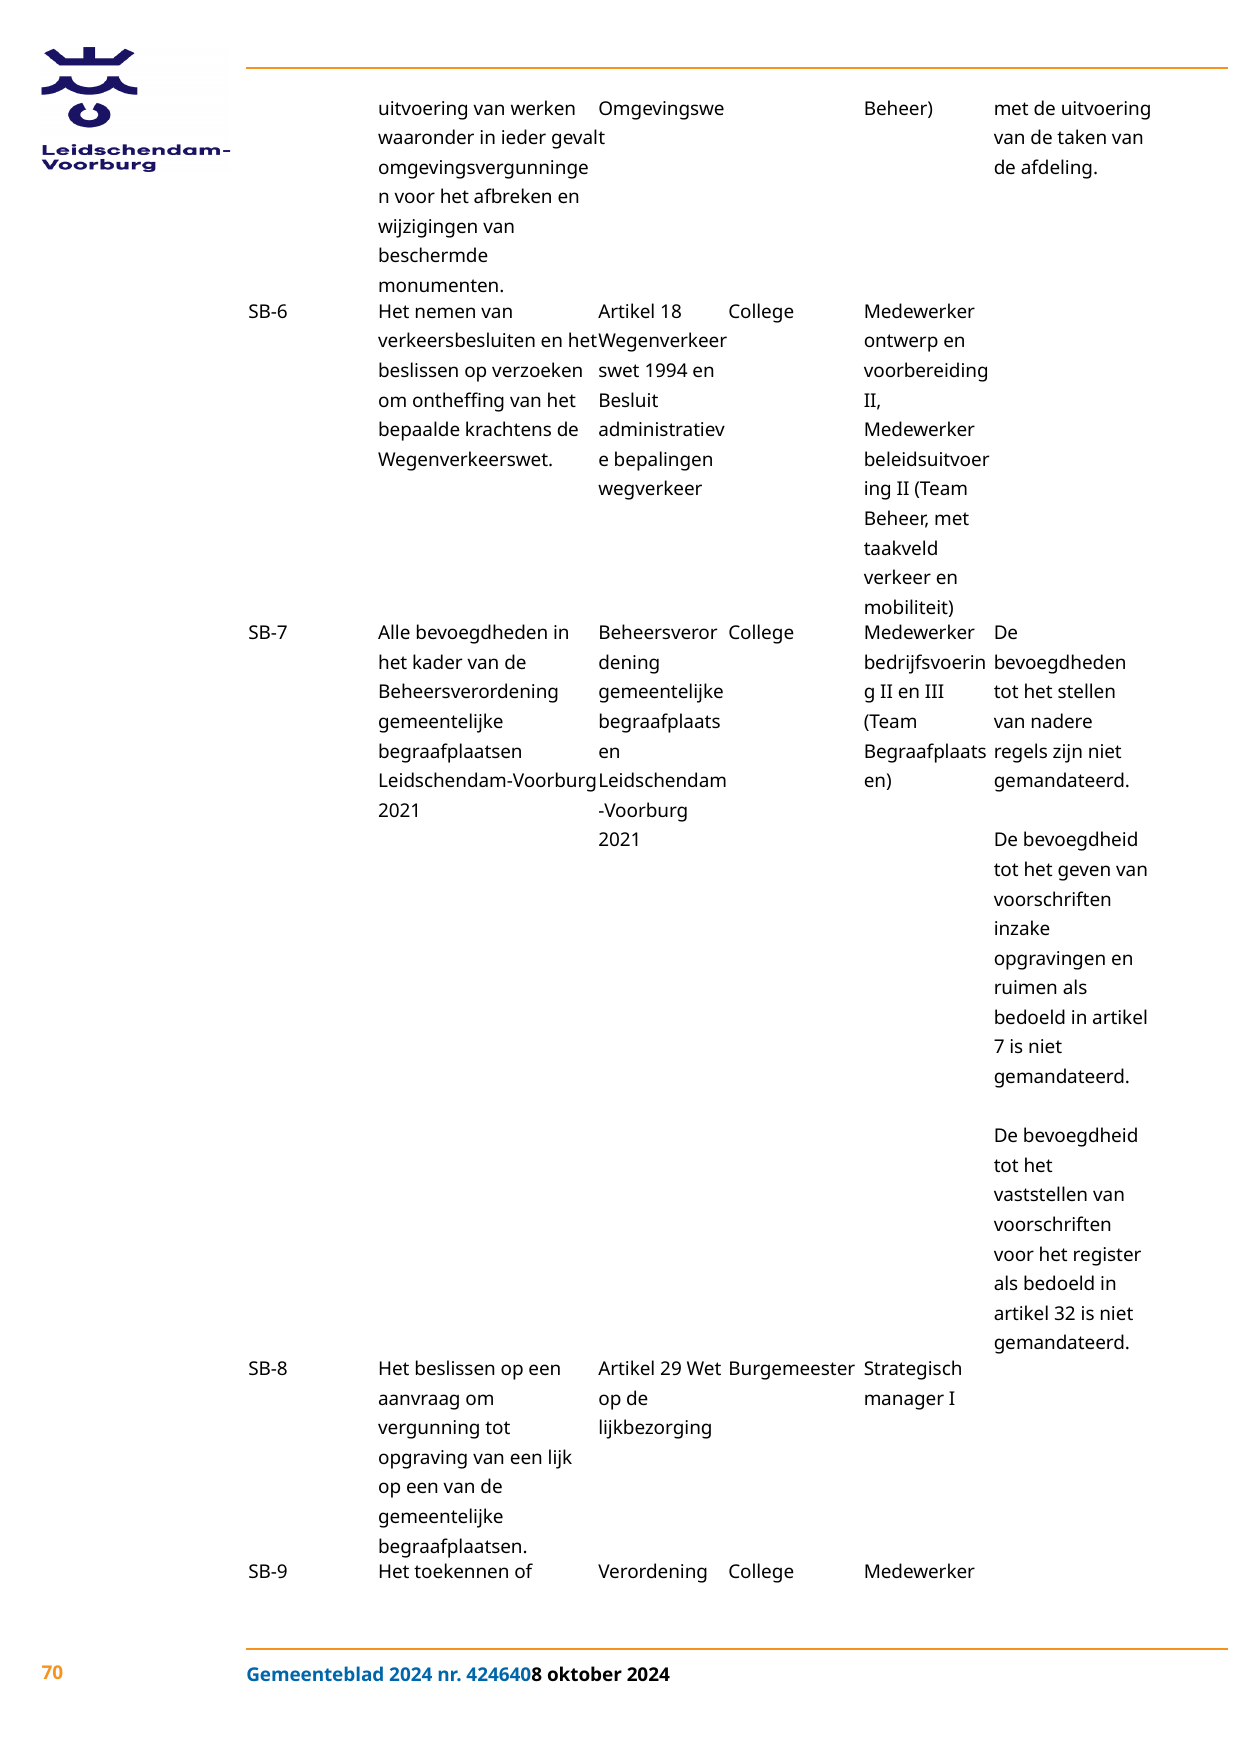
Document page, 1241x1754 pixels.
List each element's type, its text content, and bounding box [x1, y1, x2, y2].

table_cell Artikel 29 Wet op de lijkbezorging [598, 1355, 728, 1558]
table_cell De bevoegdheden tot het stellen van nadere regels zijn niet gemandateerd. De bevoegdheid tot het geven van voorschriften inzake opgravingen en ruimen als bedoeld in artikel 7 is niet gemandateerd. De bevoegdheid tot het vaststellen van voorschriften voor het register als bedoeld in artikel 32 is niet gemandateerd. [994, 620, 1152, 1355]
table_cell [248, 95, 378, 298]
table_cell Burgemeester [728, 1355, 863, 1558]
table_cell Het beslissen op een aanvraag om vergunning tot opgraving van een lijk op een van de gemeentelijke begraafplaatsen. [378, 1355, 598, 1558]
table_cell Het toekennen of [378, 1559, 598, 1584]
table_cell College [728, 1559, 863, 1584]
picture [41, 47, 231, 172]
table_cell Strategisch manager I [864, 1355, 993, 1558]
table_cell Omgevingswet [598, 95, 728, 298]
table_cell Alle bevoegdheden in het kader van de Beheersverordening gemeentelijke begraafplaatsen Leidschendam-Voorburg 2021 [378, 620, 598, 1355]
table_cell Medewerker [864, 1559, 993, 1584]
table_cell Beheersverordening gemeentelijke begraafplaatsen Leidschendam-Voorburg 2021 [598, 620, 728, 1355]
table_cell uitvoering van werken waaronder in ieder geval omgevingsvergunningen voor het afbreken en wijzigingen van beschermde monumenten. [378, 95, 598, 298]
table_cell [994, 1559, 1152, 1584]
table_cell Artikel 18 Wegenverkeerswet 1994 en Besluit administratieve bepalingen wegverkeer [598, 298, 728, 619]
table_cell Het nemen van verkeersbesluiten en het beslissen op verzoeken om ontheffing van het bepaalde krachtens de Wegenverkeerswet. [378, 298, 598, 619]
table_cell [994, 1355, 1152, 1558]
table_cell SB-6 [248, 298, 378, 619]
table_cell College [728, 620, 863, 1355]
table_cell Medewerker ontwerp en voorbereiding II, Medewerker beleidsuitvoering II (Team Beheer, met taakveld verkeer en mobiliteit) [864, 298, 993, 619]
table_cell Verordening [598, 1559, 728, 1584]
table_cell SB-7 [248, 620, 378, 1355]
table_cell met de uitvoering van de taken van de afdeling. [994, 95, 1152, 298]
table_cell [994, 298, 1152, 619]
table_cell [728, 95, 863, 298]
table_cell College [728, 298, 863, 619]
table_cell Medewerker bedrijfsvoering II en III (Team Begraafplaatsen) [864, 620, 993, 1355]
table_cell SB-8 [248, 1355, 378, 1558]
table_cell Beheer) [864, 95, 993, 298]
table_cell SB-9 [248, 1559, 378, 1584]
